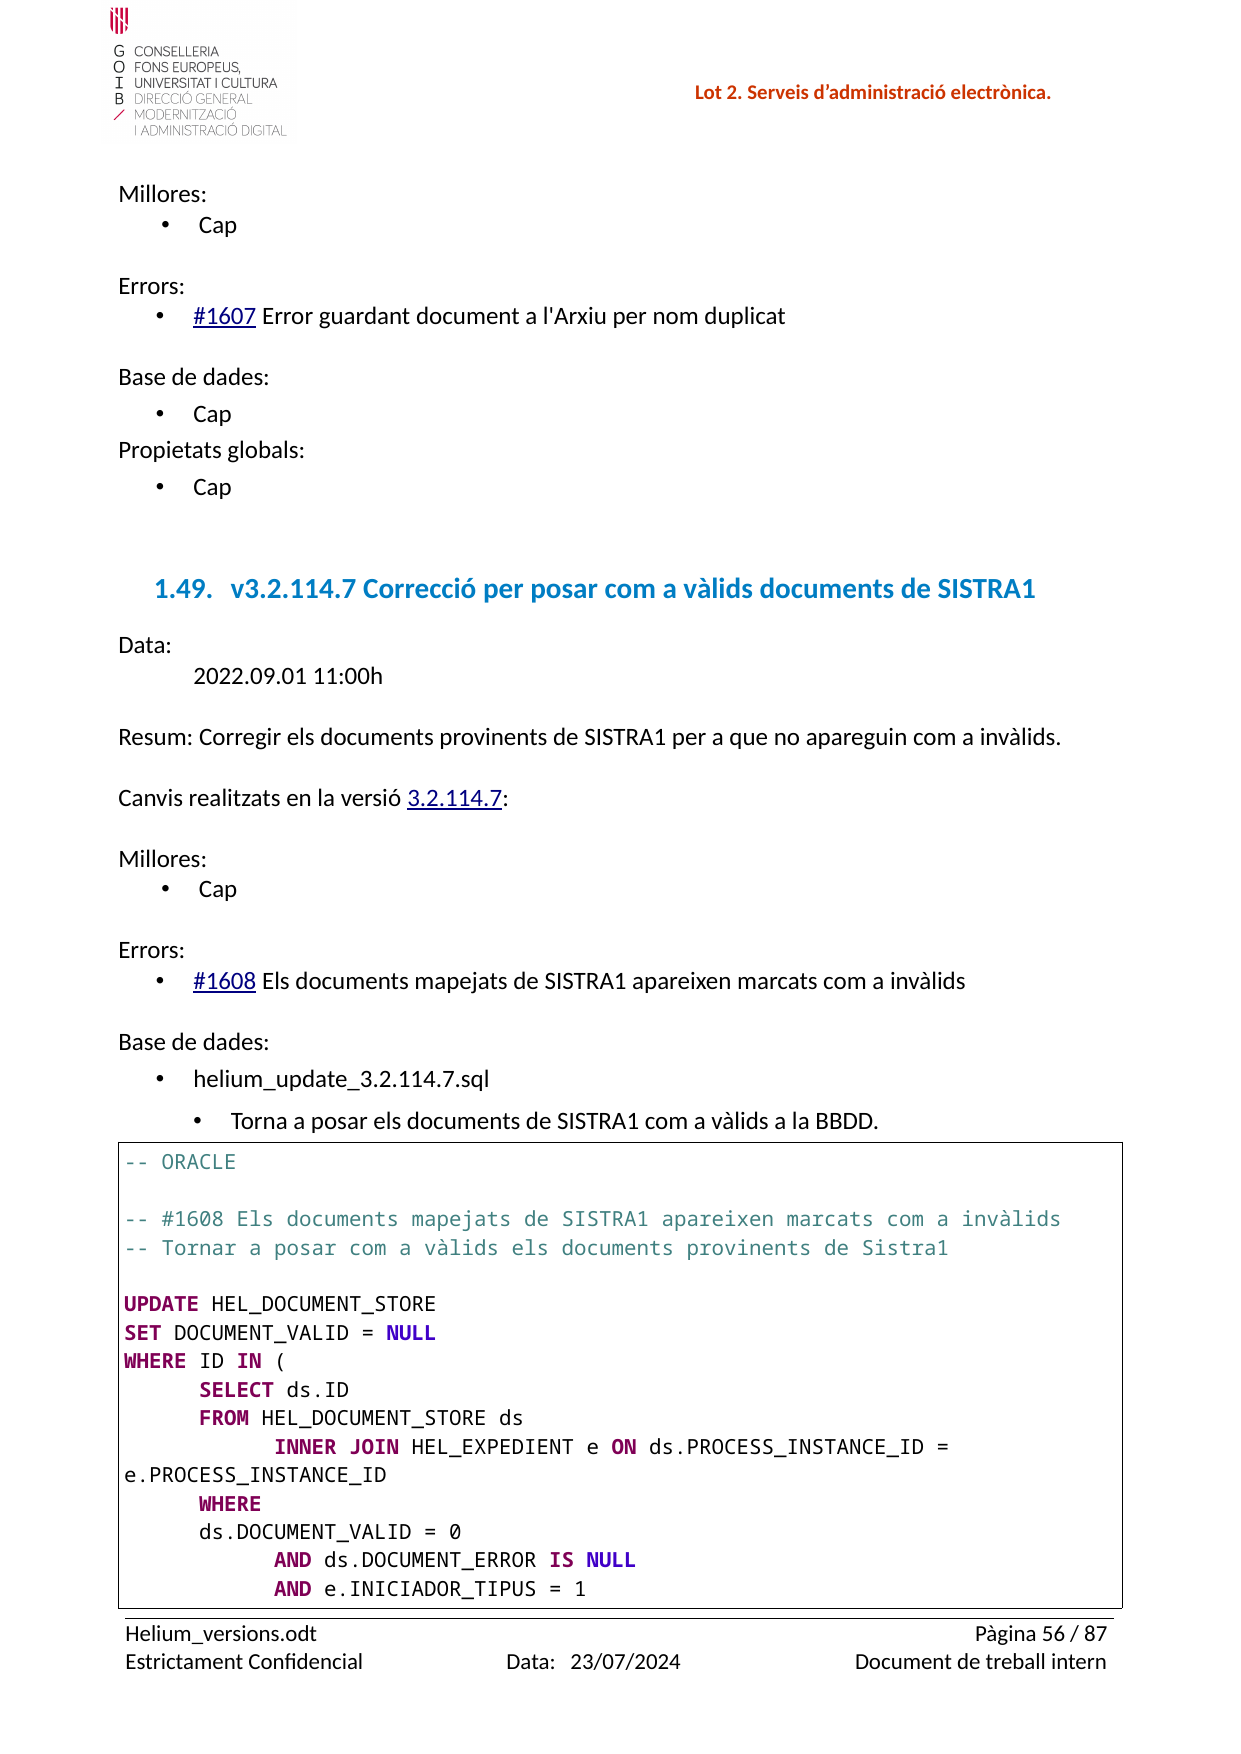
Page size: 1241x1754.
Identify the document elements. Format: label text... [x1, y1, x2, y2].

list Cap [161, 209, 1122, 239]
list #1608 Els documents mapejats de SISTRA1 apareixen marcats com a invàlids [156, 965, 1122, 996]
text Millores: [118, 178, 1122, 209]
text Base de dades: [118, 361, 1122, 392]
list #1607 Error guardant document a l'Arxiu per nom duplicat [156, 300, 1122, 331]
subtitle v3.2.114.7 Correcció per posar com a vàlids documents de SISTRA1 [153, 570, 1122, 606]
text Errors: [118, 270, 1122, 300]
list Torna a posar els documents de SISTRA1 com a vàlids a la BBDD. [193, 1105, 1122, 1136]
text Canvis realitzats en la versió 3.2.114.7: [118, 782, 1122, 813]
list Cap [156, 471, 1122, 501]
picture [100, 0, 297, 144]
list Cap [161, 874, 1122, 904]
text Resum: Corregir els documents provinents de SISTRA1 per a que no apareguin com a invàlids. [118, 721, 1122, 752]
text 2022.09.01 11:00h [118, 660, 1122, 691]
text Errors: [118, 935, 1122, 965]
list Cap [156, 398, 1122, 428]
text Data: [118, 629, 1122, 660]
text Millores: [118, 843, 1122, 874]
list helium_update_3.2.114.7.sql [156, 1063, 1122, 1093]
table_header -- ORACLE -- #1608 Els documents mapejats de SISTRA1 apareixen marcats com a invàlids -- Tornar a posar com a vàlids els documents provinents de Sistra1 UPDATE HEL_DOCUMENT_STORE SET DOCUMENT_VALID = NULL WHERE ID IN ( SELECT ds.ID FROM HEL_DOCUMENT_STORE ds INNER JOIN HEL_EXPEDIENT e ON ds.PROCESS_INSTANCE_ID = e.PROCESS_INSTANCE_ID WHERE ds.DOCUMENT_VALID = 0 AND ds.DOCUMENT_ERROR IS NULL AND e.INICIADOR_TIPUS = 1 [119, 1143, 1122, 1608]
text Propietats globals: [118, 434, 1122, 465]
text Base de dades: [118, 1026, 1122, 1057]
